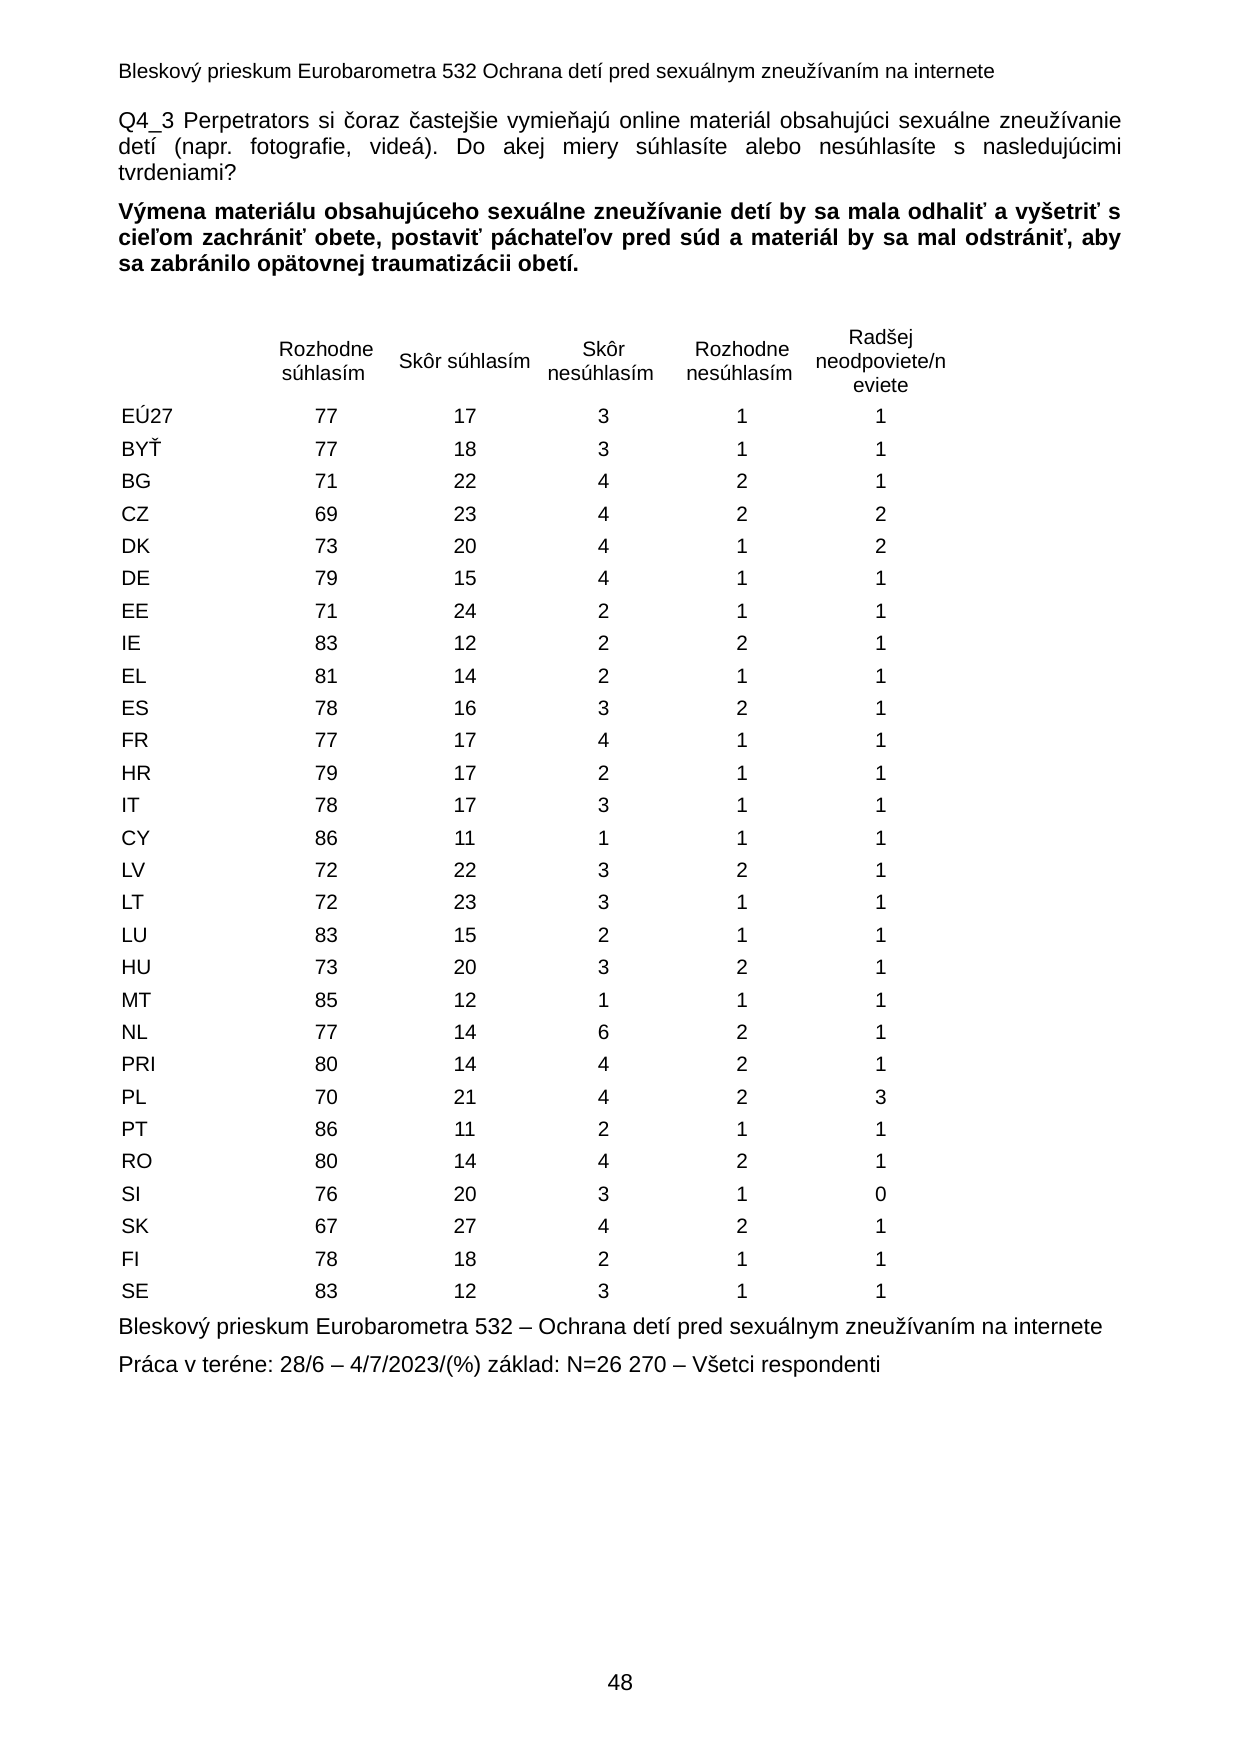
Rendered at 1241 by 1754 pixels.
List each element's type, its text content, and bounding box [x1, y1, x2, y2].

table_cell EL [118, 659, 257, 692]
table_cell PT [118, 1113, 257, 1145]
table_cell 1 [673, 659, 811, 692]
table_cell 73 [257, 951, 395, 983]
table_cell 1 [673, 1113, 811, 1145]
table_cell 2 [673, 854, 811, 886]
table_cell HU [118, 951, 257, 983]
table_cell 11 [395, 821, 534, 854]
table_cell 71 [257, 465, 395, 497]
table_cell 77 [257, 1016, 395, 1048]
table_cell 1 [811, 983, 950, 1016]
table_cell 1 [673, 562, 811, 594]
table_cell 11 [395, 1113, 534, 1145]
table_cell 1 [811, 433, 950, 465]
table_cell 1 [811, 821, 950, 854]
text Práca v teréne: 28/6 – 4/7/2023/(%) základ: N=26 270 – Všetci respondenti [118, 1351, 1122, 1378]
table_cell 78 [257, 789, 395, 821]
text Výmena materiálu obsahujúceho sexuálne zneužívanie detí by sa mala odhaliť a vyšetriť s cieľom zachrániť obete, postaviť páchateľov pred súd a materiál by sa mal odstrániť, aby sa zabránilo opätovnej traumatizácii obetí. [118, 198, 1122, 277]
table_cell 16 [395, 692, 534, 724]
table_cell 1 [811, 1145, 950, 1178]
table_cell 2 [673, 1145, 811, 1178]
table_cell 18 [395, 433, 534, 465]
table_cell 12 [395, 627, 534, 659]
table_cell 1 [811, 756, 950, 789]
table_cell 14 [395, 1145, 534, 1178]
table_cell 3 [534, 433, 673, 465]
table_cell 1 [673, 1243, 811, 1275]
table_cell 83 [257, 919, 395, 951]
table_cell 71 [257, 595, 395, 627]
table_cell LU [118, 919, 257, 951]
table_cell 17 [395, 724, 534, 756]
table_cell 3 [534, 854, 673, 886]
text Q4_3 Perpetrators si čoraz častejšie vymieňajú online materiál obsahujúci sexuálne zneužívanie detí (napr. fotografie, videá). Do akej miery súhlasíte alebo nesúhlasíte s nasledujúcimi tvrdeniami? [118, 107, 1122, 186]
table_header Rozhodne nesúhlasím [673, 321, 811, 400]
table_cell 67 [257, 1210, 395, 1242]
table_cell 4 [534, 1210, 673, 1242]
table_cell 17 [395, 789, 534, 821]
table_cell 83 [257, 1275, 395, 1307]
table_cell 1 [673, 983, 811, 1016]
table_cell 3 [534, 692, 673, 724]
table_cell 2 [673, 951, 811, 983]
table_cell 2 [534, 756, 673, 789]
table_cell 1 [811, 659, 950, 692]
table_cell ES [118, 692, 257, 724]
table_cell 1 [811, 400, 950, 432]
table_cell 2 [673, 1080, 811, 1113]
table_cell 1 [673, 789, 811, 821]
table_cell 1 [811, 562, 950, 594]
table_cell 2 [673, 1048, 811, 1080]
table_cell 1 [534, 983, 673, 1016]
table_cell 80 [257, 1145, 395, 1178]
table_cell 20 [395, 1178, 534, 1210]
table_cell 1 [811, 1243, 950, 1275]
table_cell NL [118, 1016, 257, 1048]
table_cell RO [118, 1145, 257, 1178]
table_cell 2 [534, 595, 673, 627]
table_cell 4 [534, 530, 673, 562]
table_cell 2 [673, 1016, 811, 1048]
table_cell 3 [534, 1275, 673, 1307]
table_cell 70 [257, 1080, 395, 1113]
table_cell 4 [534, 1145, 673, 1178]
table_cell 85 [257, 983, 395, 1016]
table_cell 17 [395, 756, 534, 789]
table_cell 15 [395, 562, 534, 594]
table_cell EÚ27 [118, 400, 257, 432]
table_cell 4 [534, 724, 673, 756]
table_cell 1 [673, 724, 811, 756]
table_cell 27 [395, 1210, 534, 1242]
table_cell 72 [257, 854, 395, 886]
table_cell 76 [257, 1178, 395, 1210]
table_cell DE [118, 562, 257, 594]
table_cell 14 [395, 1016, 534, 1048]
table_cell 81 [257, 659, 395, 692]
table_cell 2 [534, 627, 673, 659]
table_cell 3 [534, 951, 673, 983]
table_cell 1 [811, 1113, 950, 1145]
table_cell 3 [811, 1080, 950, 1113]
table_cell 23 [395, 886, 534, 918]
table_cell 3 [534, 1178, 673, 1210]
table_cell 1 [673, 886, 811, 918]
table_cell 1 [673, 821, 811, 854]
table_cell 1 [811, 919, 950, 951]
table_cell 20 [395, 951, 534, 983]
table_cell 73 [257, 530, 395, 562]
table_cell 79 [257, 756, 395, 789]
table_cell 2 [534, 659, 673, 692]
table_cell 4 [534, 497, 673, 530]
table_cell 1 [811, 1275, 950, 1307]
table_cell LT [118, 886, 257, 918]
table_cell 83 [257, 627, 395, 659]
table_header Skôr súhlasím [395, 321, 534, 400]
table_cell 1 [673, 433, 811, 465]
table_cell 12 [395, 1275, 534, 1307]
table_cell 6 [534, 1016, 673, 1048]
table_cell BG [118, 465, 257, 497]
table_cell IE [118, 627, 257, 659]
table_cell 4 [534, 1080, 673, 1113]
table_cell 1 [811, 724, 950, 756]
table_cell 86 [257, 1113, 395, 1145]
table_cell 1 [811, 1210, 950, 1242]
table_cell FR [118, 724, 257, 756]
table_cell 3 [534, 886, 673, 918]
table_cell 12 [395, 983, 534, 1016]
table_cell 1 [673, 400, 811, 432]
table_cell FI [118, 1243, 257, 1275]
table_cell 20 [395, 530, 534, 562]
table_cell 1 [811, 465, 950, 497]
table_cell 1 [534, 821, 673, 854]
table_cell SI [118, 1178, 257, 1210]
table_cell 77 [257, 433, 395, 465]
table_cell 2 [673, 627, 811, 659]
table_header [118, 321, 257, 400]
table_cell 23 [395, 497, 534, 530]
table_cell LV [118, 854, 257, 886]
table_cell 77 [257, 724, 395, 756]
table_cell 1 [673, 756, 811, 789]
table_cell 3 [534, 789, 673, 821]
table_cell 2 [673, 497, 811, 530]
table_cell 1 [811, 595, 950, 627]
table_cell 72 [257, 886, 395, 918]
table_cell 78 [257, 692, 395, 724]
table_cell 2 [673, 1210, 811, 1242]
table_cell 0 [811, 1178, 950, 1210]
table_cell 1 [673, 919, 811, 951]
table_cell 1 [811, 1048, 950, 1080]
table_cell 77 [257, 400, 395, 432]
table_cell 86 [257, 821, 395, 854]
table_cell 79 [257, 562, 395, 594]
table_cell 3 [534, 400, 673, 432]
table_cell 14 [395, 659, 534, 692]
table_cell 4 [534, 465, 673, 497]
table_cell 1 [673, 1178, 811, 1210]
table_cell 1 [811, 1016, 950, 1048]
table_cell EE [118, 595, 257, 627]
table_header Radšej neodpoviete/neviete [811, 321, 950, 400]
table_cell 18 [395, 1243, 534, 1275]
table_cell 2 [673, 692, 811, 724]
table_cell 22 [395, 854, 534, 886]
table_cell 24 [395, 595, 534, 627]
table_cell DK [118, 530, 257, 562]
table_cell 14 [395, 1048, 534, 1080]
table_cell 21 [395, 1080, 534, 1113]
table_cell IT [118, 789, 257, 821]
table_cell 1 [673, 1275, 811, 1307]
table_cell 1 [673, 530, 811, 562]
table_cell PL [118, 1080, 257, 1113]
table_cell 78 [257, 1243, 395, 1275]
table_cell SE [118, 1275, 257, 1307]
table_cell MT [118, 983, 257, 1016]
table_cell 2 [534, 1113, 673, 1145]
table_cell BYŤ [118, 433, 257, 465]
table_cell 4 [534, 1048, 673, 1080]
table_cell 2 [534, 919, 673, 951]
table_cell 1 [811, 692, 950, 724]
table_cell HR [118, 756, 257, 789]
table_cell CY [118, 821, 257, 854]
table_cell 2 [811, 530, 950, 562]
table_header Skôr nesúhlasím [534, 321, 673, 400]
table_cell PRI [118, 1048, 257, 1080]
table_cell 17 [395, 400, 534, 432]
table_cell 1 [811, 789, 950, 821]
table_cell SK [118, 1210, 257, 1242]
table_cell 1 [811, 854, 950, 886]
table_cell 4 [534, 562, 673, 594]
table_cell 2 [534, 1243, 673, 1275]
table_cell 2 [673, 465, 811, 497]
table_cell 22 [395, 465, 534, 497]
table_cell CZ [118, 497, 257, 530]
table_cell 2 [811, 497, 950, 530]
table_cell 1 [811, 886, 950, 918]
text Bleskový prieskum Eurobarometra 532 – Ochrana detí pred sexuálnym zneužívaním na internete [118, 1313, 1122, 1339]
table_cell 1 [673, 595, 811, 627]
table_cell 1 [811, 951, 950, 983]
table_cell 69 [257, 497, 395, 530]
table_cell 80 [257, 1048, 395, 1080]
table_cell 1 [811, 627, 950, 659]
table_cell 15 [395, 919, 534, 951]
table_header Rozhodne súhlasím [257, 321, 395, 400]
